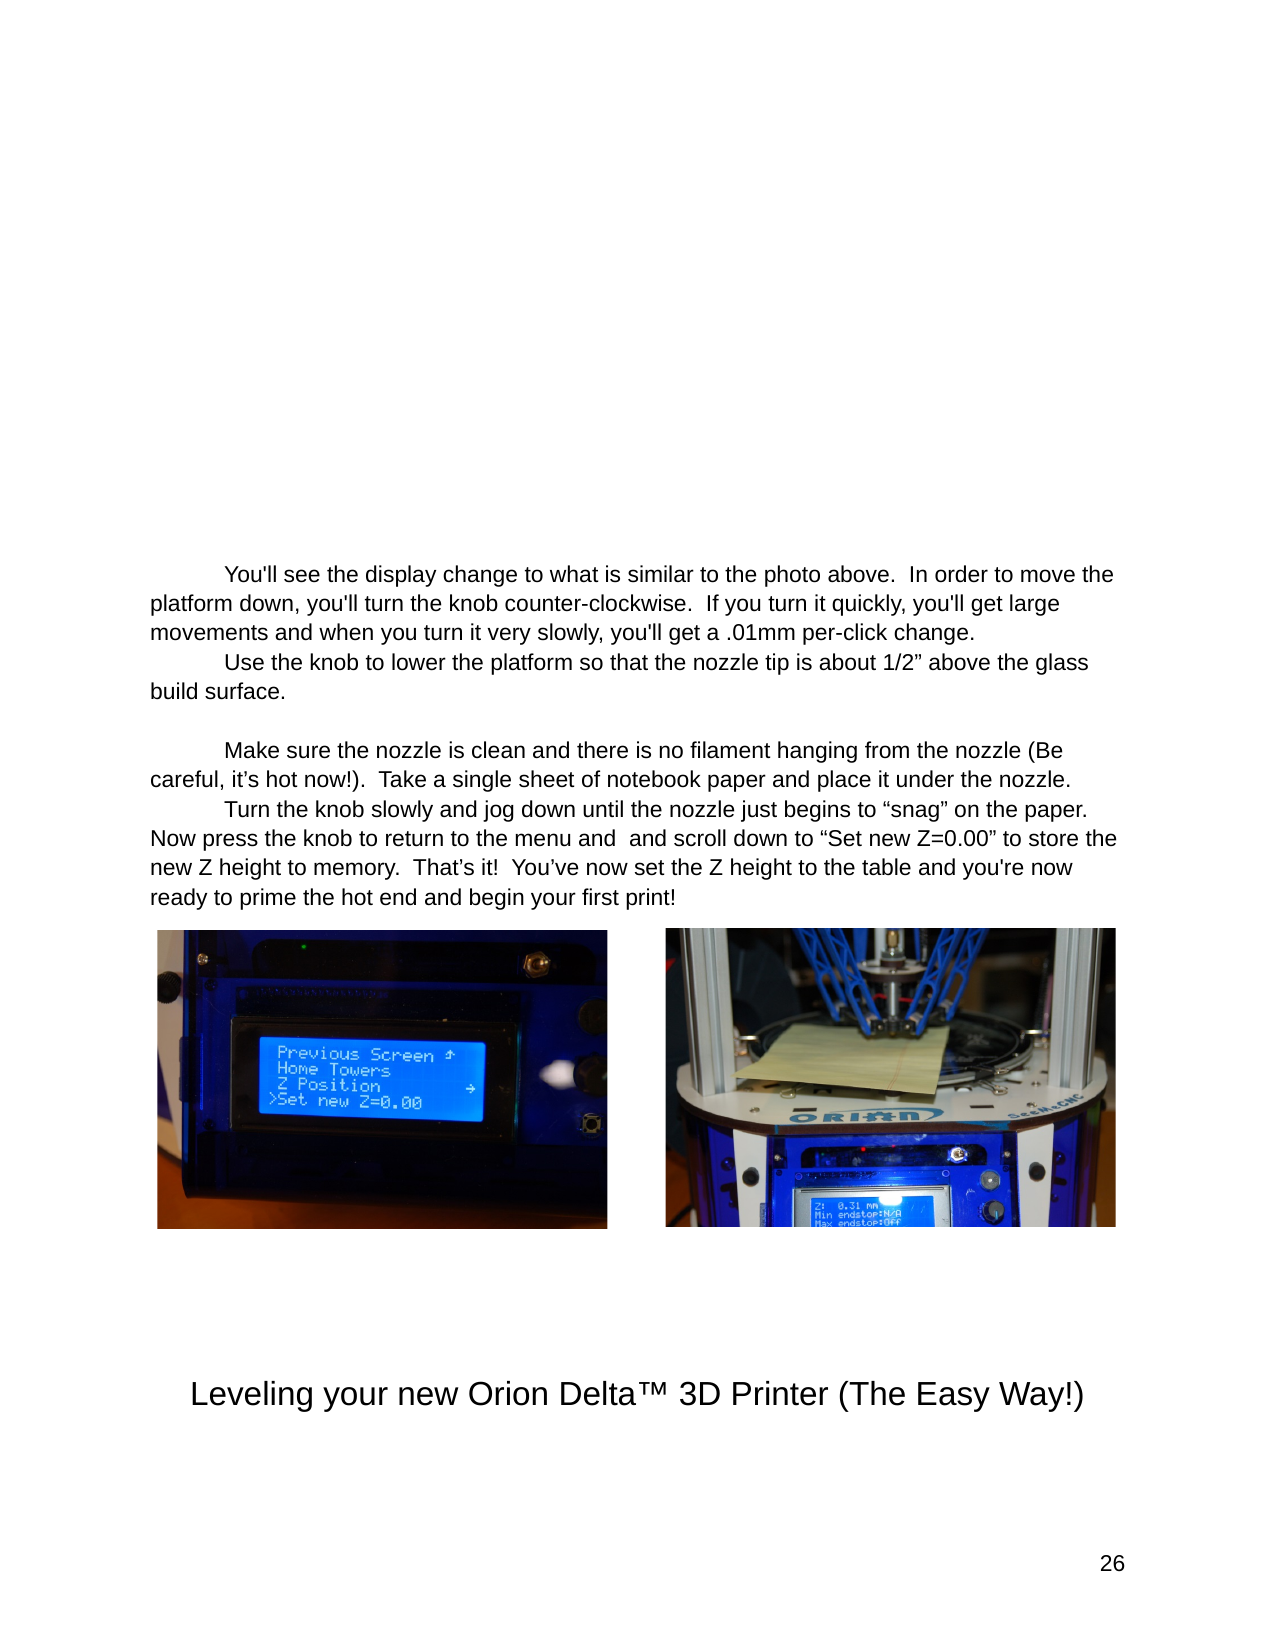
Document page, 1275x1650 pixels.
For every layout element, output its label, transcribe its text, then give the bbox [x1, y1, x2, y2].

picture [157, 930, 608, 1229]
text Turn the knob slowly and jog down until the nozzle just begins to “snag” on the paper. Now press the knob to return to the menu and and scroll down to “Set new Z=0.00” to store the new Z height to memory. That’s it! You’ve now set the Z height to the table and you're now ready to prime the hot end and begin your first print! [150, 796, 1125, 910]
text Use the knob to lower the platform so that the nozzle tip is about 1/2” above the glass build surface. [150, 649, 1125, 704]
subtitle Leveling your new Orion Delta™ 3D Printer (The Easy Way!) [150, 1375, 1125, 1412]
text Make sure the nozzle is clean and there is no filament hanging from the nozzle (Be careful, it’s hot now!). Take a single sheet of notebook paper and place it under the nozzle. [150, 737, 1125, 792]
text You'll see the display change to what is similar to the photo above. In order to move the platform down, you'll turn the knob counter-clockwise. If you turn it quickly, you'll get large movements and when you turn it very slowly, you'll get a .01mm per-click change. [150, 561, 1125, 646]
picture [665, 928, 1116, 1227]
